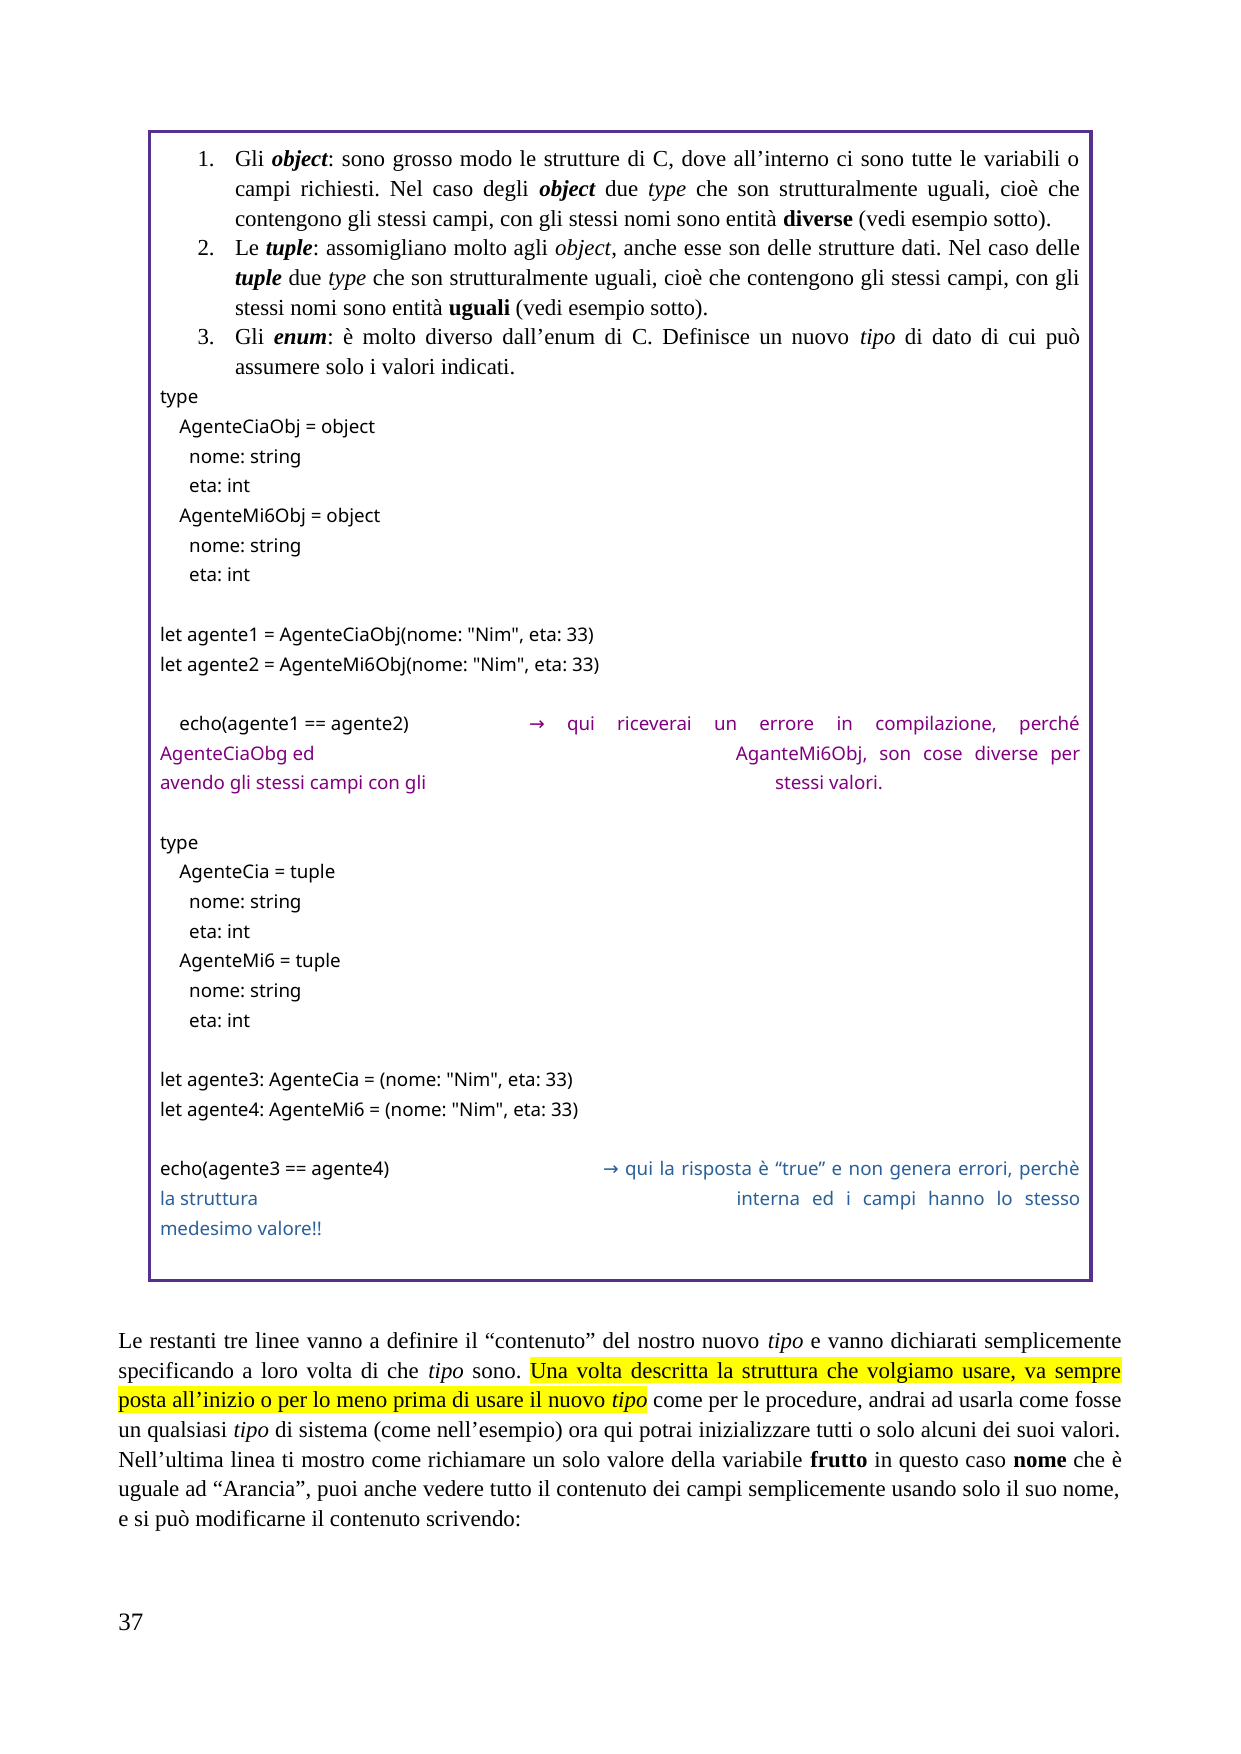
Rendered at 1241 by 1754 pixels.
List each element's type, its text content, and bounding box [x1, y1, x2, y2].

list let agente3: AgenteCia = (nome: "Nim", eta: 33) [160, 1062, 1081, 1092]
list eta: int [160, 468, 1081, 498]
list nome: string [160, 439, 1081, 468]
list nome: string [160, 884, 1081, 914]
list type [160, 379, 1081, 409]
list nome: string [160, 973, 1081, 1003]
text Le restanti tre linee vanno a definire il “contenuto” del nostro nuovo tipo e vanno dichiarati semplicemente specificando a loro volta di che tipo sono. Una volta descritta la struttura che volgiamo usare, va sempre posta all’inizio o per lo meno prima di usare il nuovo tipo come per le procedure, andrai ad usarla come fosse un qualsiasi tipo di sistema (come nell’esempio) ora qui potrai inizializzare tutti o solo alcuni dei suoi valori. Nell’ultima linea ti mostro come richiamare un solo valore della variabile frutto in questo caso nome che è uguale ad “Arancia”, puoi anche vedere tutto il contenuto dei campi semplicemente usando solo il suo nome, e si può modificarne il contenuto scrivendo: [118, 1324, 1122, 1531]
list echo(agente1 == agente2) → qui riceverai un errore in compilazione, perché AgenteCiaObg ed AganteMi6Obj, son cose diverse per avendo gli stessi campi con gli stessi valori. [160, 706, 1081, 795]
list echo(agente3 == agente4) → qui la risposta è “true” e non genera errori, perchè la struttura interna ed i campi hanno lo stesso medesimo valore!! [160, 1151, 1081, 1240]
list type [160, 825, 1081, 854]
list AgenteCia = tuple [160, 854, 1081, 884]
list let agente1 = AgenteCiaObj(nome: "Nim", eta: 33) [160, 617, 1081, 647]
list nome: string [160, 528, 1081, 558]
list Le tuple: assomigliano molto agli object, anche esse son delle strutture dati. Nel caso delle tuple due type che son strutturalmente uguali, cioè che contengono gli stessi campi, con gli stessi nomi sono entità uguali (vedi esempio sotto). [197, 231, 1081, 320]
list AgenteCiaObj = object [160, 409, 1081, 439]
list Gli enum: è molto diverso dall’enum di C. Definisce un nuovo tipo di dato di cui può assumere solo i valori indicati. [197, 320, 1081, 379]
list let agente2 = AgenteMi6Obj(nome: "Nim", eta: 33) [160, 647, 1081, 676]
list eta: int [160, 1003, 1081, 1033]
list Gli object: sono grosso modo le strutture di C, dove all’interno ci sono tutte le variabili o campi richiesti. Nel caso degli object due type che son strutturalmente uguali, cioè che contengono gli stessi campi, con gli stessi nomi sono entità diverse (vedi esempio sotto). [197, 142, 1081, 231]
list eta: int [160, 558, 1081, 587]
list let agente4: AgenteMi6 = (nome: "Nim", eta: 33) [160, 1092, 1081, 1122]
list eta: int [160, 914, 1081, 943]
list AgenteMi6Obj = object [160, 498, 1081, 528]
list AgenteMi6 = tuple [160, 943, 1081, 973]
